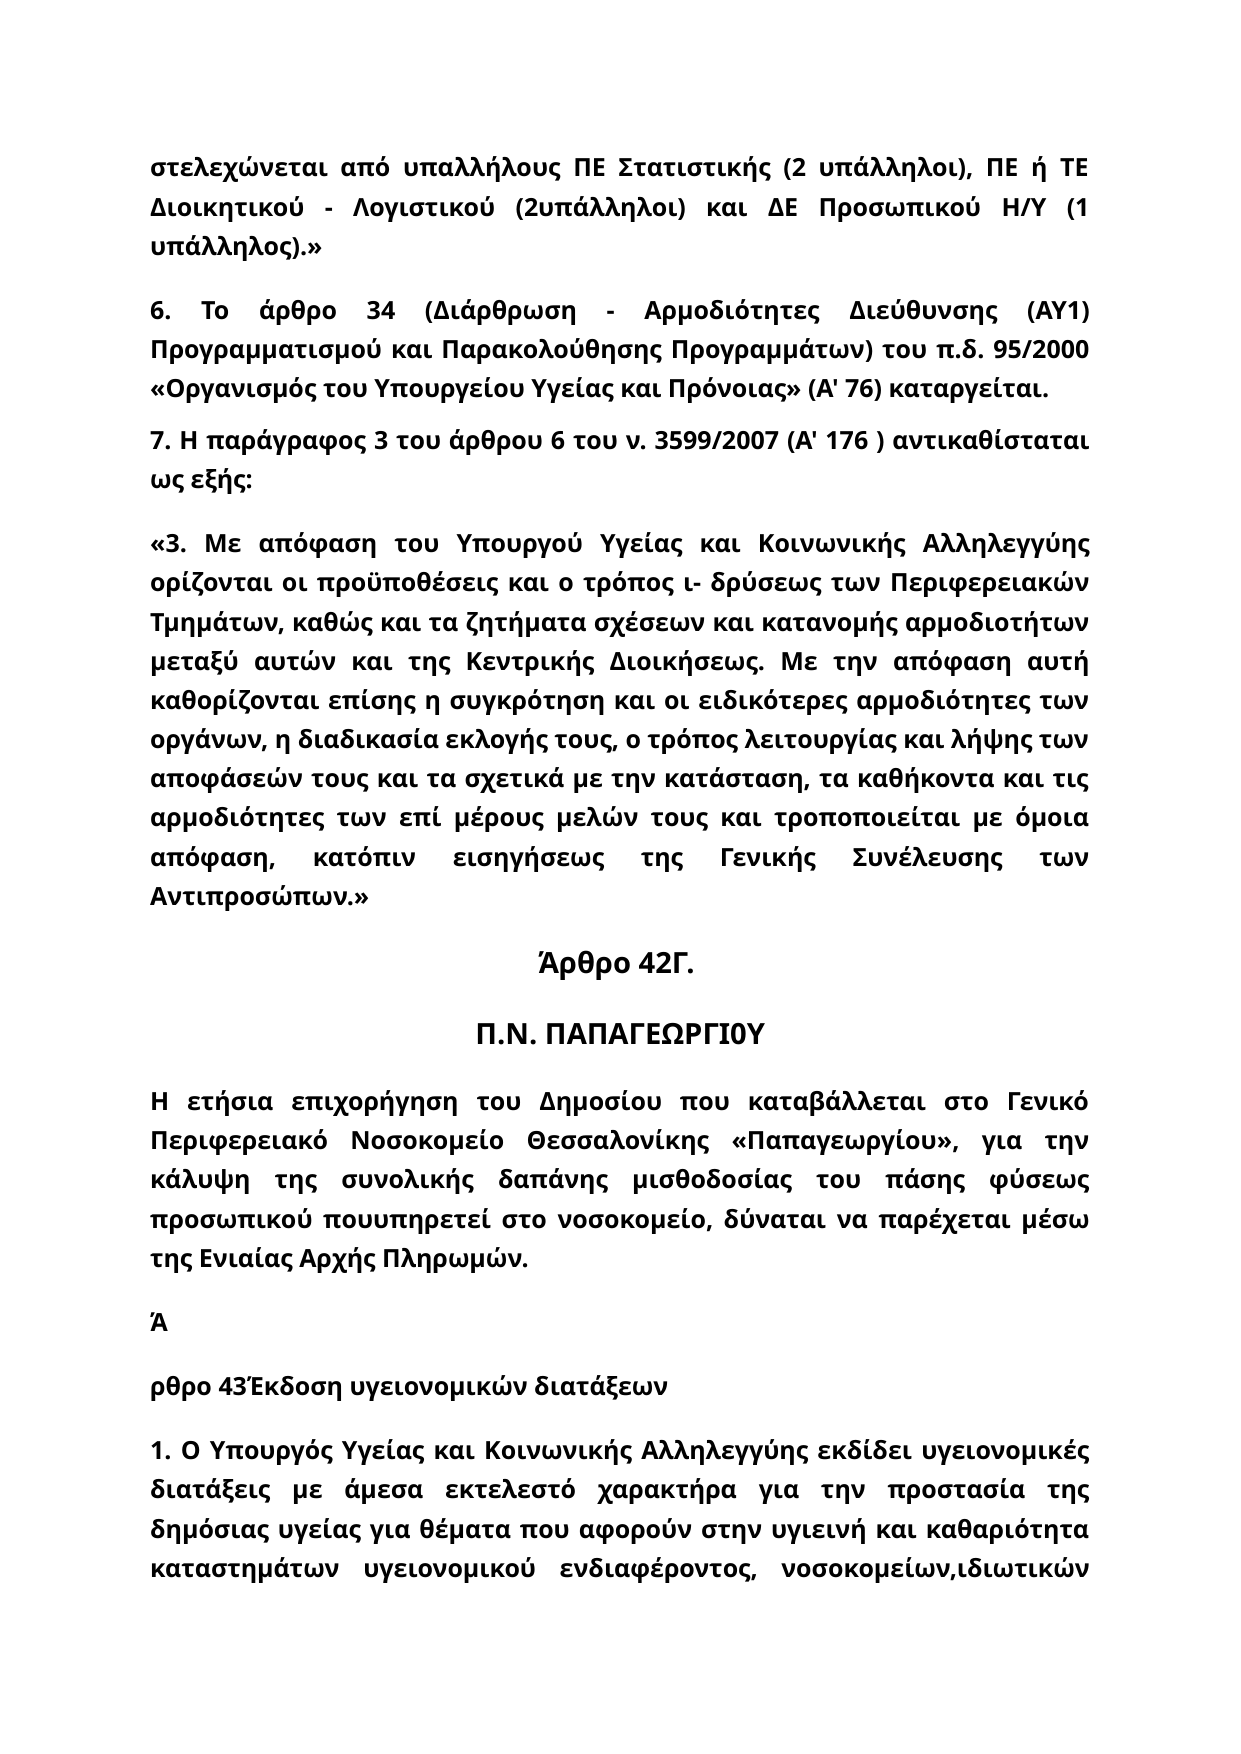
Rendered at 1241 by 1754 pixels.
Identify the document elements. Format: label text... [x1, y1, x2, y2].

text ρθρο 43Έκδοση υγειονομικών διατάξεων [150, 1369, 1090, 1403]
text 7. Η παράγραφος 3 του άρθρου 6 του ν. 3599/2007 (Α' 176 ) αντικαθίσταται ως εξής: [150, 422, 1090, 496]
text 6. Το άρθρο 34 (Διάρθρωση - Αρμοδιότητες Διεύθυνσης (ΑΥ1) Προγραμματισμού και Παρακολούθησης Προγραμμάτων) του π.δ. 95/2000 «Οργανισμός του Υπουργείου Υγείας και Πρόνοιας» (Α' 76) καταργείται. [150, 292, 1090, 405]
text στελεχώνεται από υπαλλήλους ΠΕ Στατιστικής (2 υπάλληλοι), ΠΕ ή ΤΕ Διοικητικού - Λογιστικού (2υπάλληλοι) και ΔΕ Προσωπικού Η/Υ (1 υπάλληλος).» [150, 150, 1090, 262]
subtitle Άρθρο 42Γ. [150, 942, 1090, 982]
text Η ετήσια επιχορήγηση του Δημοσίου που καταβάλλεται στο Γενικό Περιφερειακό Νοσοκομείο Θεσσαλονίκης «Παπαγεωργίου», για την κάλυψη της συνολικής δαπάνης μισθοδοσίας του πάσης φύσεως προσωπικού πουυπηρετεί στο νοσοκομείο, δύναται να παρέχεται μέσω της Ενιαίας Αρχής Πληρωμών. [150, 1084, 1090, 1274]
text Ά [150, 1304, 1090, 1339]
text 1. Ο Υπουργός Υγείας και Κοινωνικής Αλληλεγγύης εκδίδει υγειονομικές διατάξεις με άμεσα εκτελεστό χαρακτήρα για την προστασία της δημόσιας υγείας για θέματα που αφορούν στην υγιεινή και καθαριότητα καταστημάτων υγειονομικού ενδιαφέροντος, νοσοκομείων,ιδιωτικών [150, 1433, 1090, 1584]
text «3. Με απόφαση του Υπουργού Υγείας και Κοινωνικής Αλληλεγγύης ορίζονται οι προϋποθέσεις και ο τρόπος ι- δρύσεως των Περιφερειακών Τμημάτων, καθώς και τα ζητήματα σχέσεων και κατανομής αρμοδιοτήτων μεταξύ αυτών και της Κεντρικής Διοικήσεως. Με την απόφαση αυτή καθορίζονται επίσης η συγκρότηση και οι ειδικότερες αρμοδιότητες των οργάνων, η διαδικασία εκλογής τους, ο τρόπος λειτουργίας και λήψης των αποφάσεών τους και τα σχετικά με την κατάσταση, τα καθήκοντα και τις αρμοδιότητες των επί μέρους μελών τους και τροποποιείται με όμοια απόφαση, κατόπιν εισηγήσεως της Γενικής Συνέλευσης των Αντιπροσώπων.» [150, 526, 1090, 912]
subtitle Π.Ν. ΠΑΠΑΓΕΩΡΓΙ0Υ [150, 1013, 1090, 1053]
